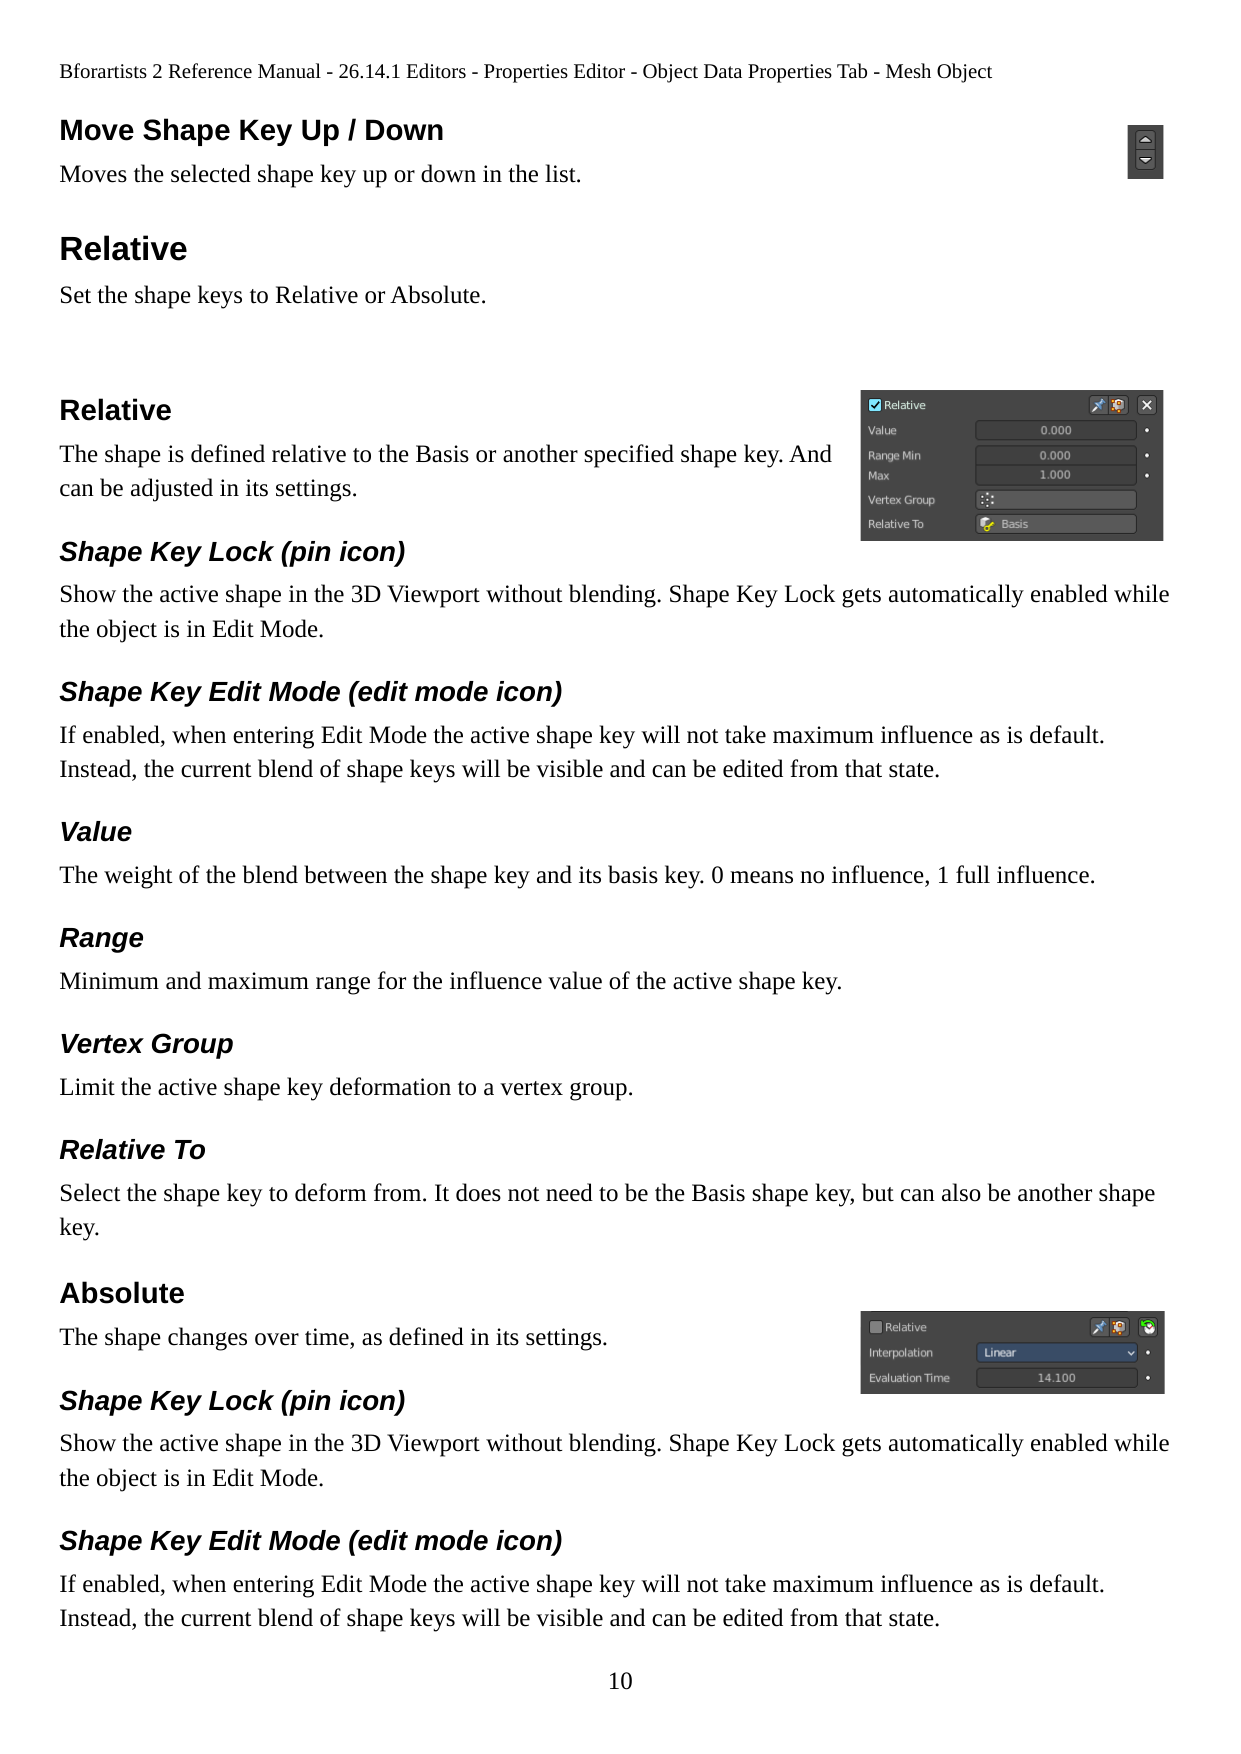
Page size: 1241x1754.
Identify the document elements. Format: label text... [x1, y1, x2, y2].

text Limit the active shape key deformation to a vertex group. [59, 1072, 1181, 1101]
text Minimum and maximum range for the influence value of the active shape key. [59, 966, 1181, 995]
subtitle Absolute [59, 1276, 1181, 1310]
text If enabled, when entering Edit Mode the active shape key will not take maximum influence as is default. Instead, the current blend of shape keys will be visible and can be edited from that state. [59, 720, 1181, 783]
text Moves the selected shape key up or down in the list. [59, 159, 1181, 188]
picture [860, 390, 1164, 541]
picture [860, 1311, 1165, 1394]
text If enabled, when entering Edit Mode the active shape key will not take maximum influence as is default. Instead, the current blend of shape keys will be visible and can be edited from that state. [59, 1569, 1181, 1632]
subtitle Shape Key Lock (pin icon) [59, 1384, 1181, 1416]
text Show the active shape in the 3D Viewport without blending. Shape Key Lock gets automatically enabled while the object is in Edit Mode. [59, 1428, 1181, 1491]
subtitle Relative [59, 229, 1181, 267]
picture [1127, 125, 1164, 179]
subtitle Shape Key Edit Mode (edit mode icon) [59, 1524, 1181, 1556]
subtitle Value [59, 816, 1181, 848]
subtitle Range [59, 922, 1181, 953]
text The shape changes over time, as defined in its settings. [59, 1322, 860, 1351]
subtitle Shape Key Edit Mode (edit mode icon) [59, 675, 1181, 707]
subtitle Relative [59, 393, 860, 426]
subtitle Shape Key Lock (pin icon) [59, 535, 1181, 567]
text Set the shape keys to Relative or Absolute. [59, 280, 1181, 309]
subtitle Vertex Group [59, 1028, 1181, 1059]
text Select the shape key to deform from. It does not need to be the Basis shape key, but can also be another shape key. [59, 1178, 1181, 1241]
subtitle Move Shape Key Up / Down [59, 113, 1181, 146]
text Show the active shape in the 3D Viewport without blending. Shape Key Lock gets automatically enabled while the object is in Edit Mode. [59, 579, 1181, 642]
text The weight of the blend between the shape key and its basis key. 0 means no influence, 1 full influence. [59, 860, 1181, 889]
subtitle [1164, 393, 1181, 426]
text The shape is defined relative to the Basis or another specified shape key. And can be adjusted in its settings. [59, 439, 860, 502]
subtitle Relative To [59, 1133, 1181, 1165]
